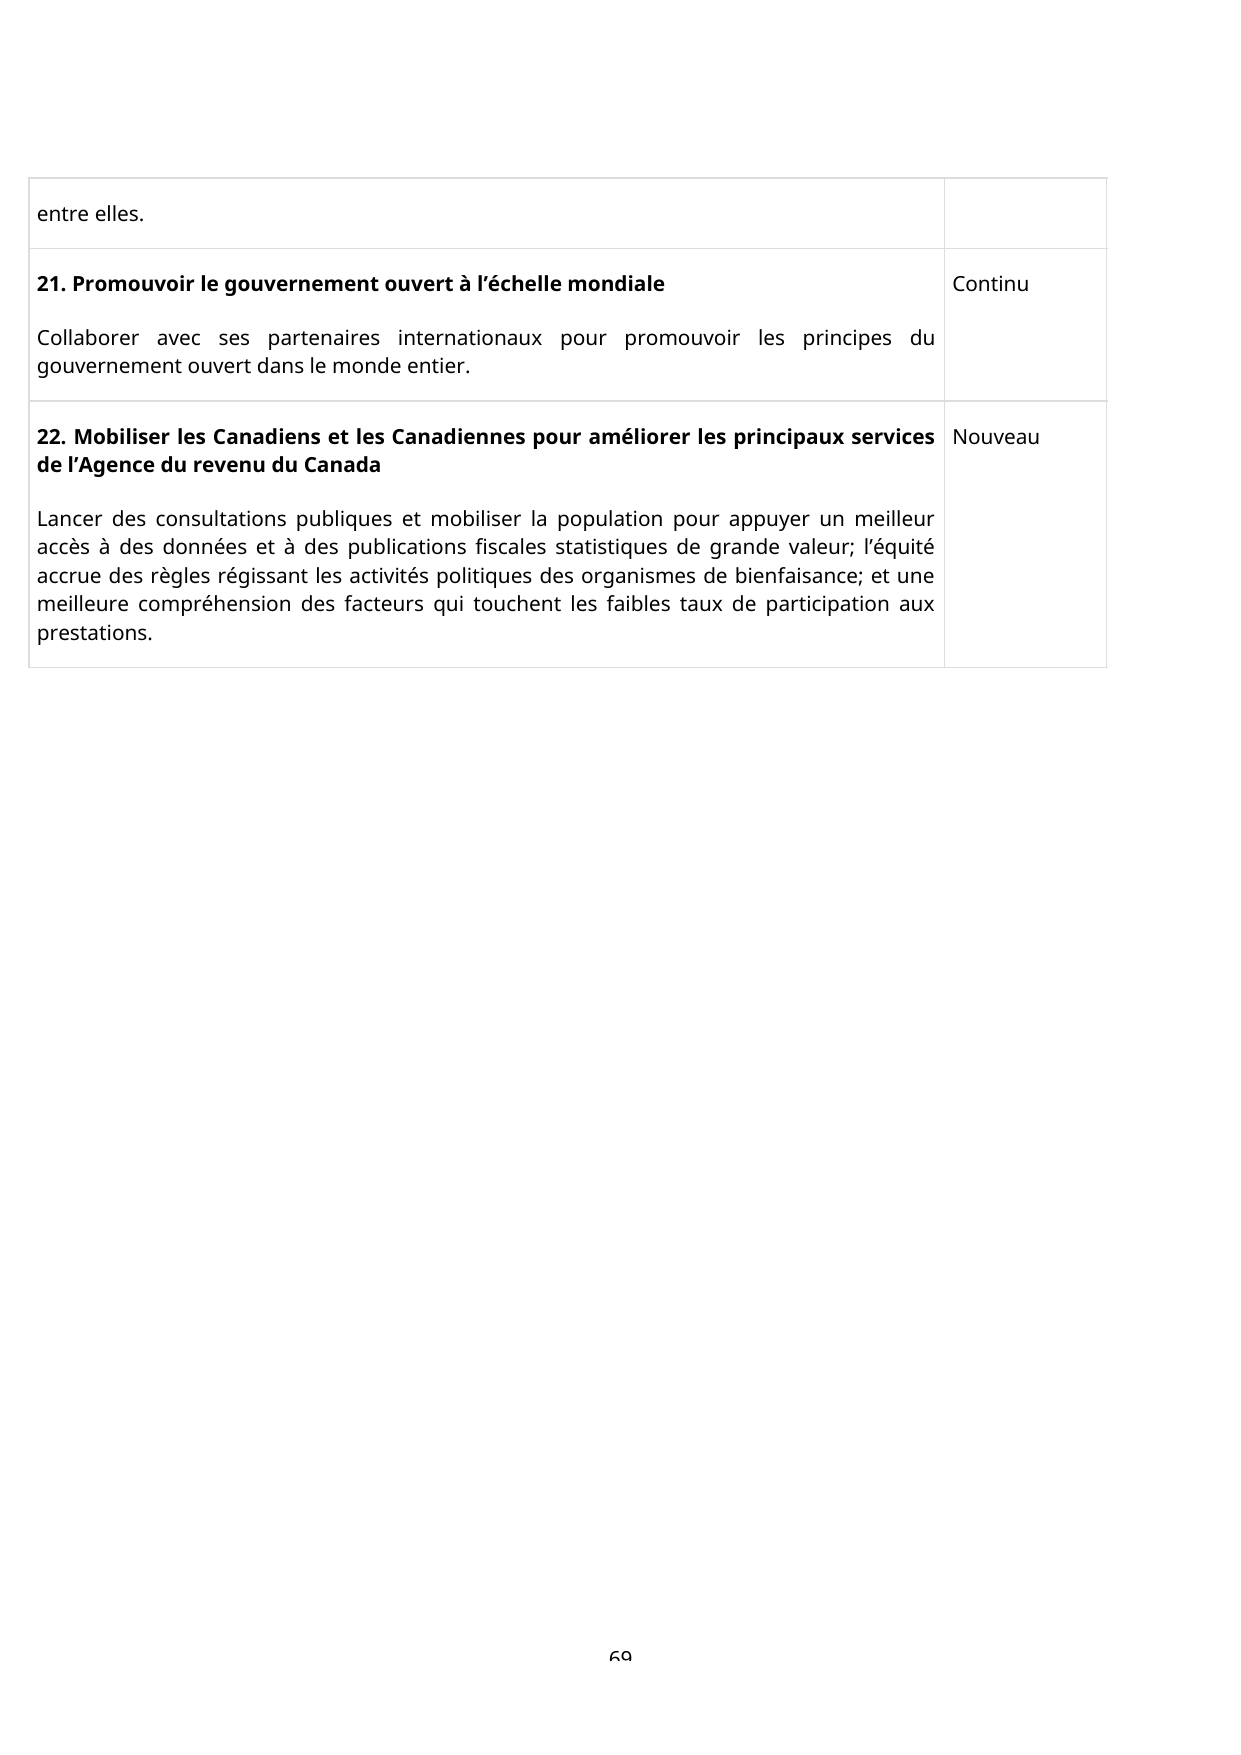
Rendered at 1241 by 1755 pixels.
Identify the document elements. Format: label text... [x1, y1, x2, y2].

table_cell 21. Promouvoir le gouvernement ouvert à l’échelle mondiale Collaborer avec ses partenaires internationaux pour promouvoir les principes du gouvernement ouvert dans le monde entier. [30, 249, 944, 400]
table_cell entre elles. [30, 179, 944, 248]
table_cell [945, 179, 1106, 248]
table_cell 22. Mobiliser les Canadiens et les Canadiennes pour améliorer les principaux services de l’Agence du revenu du Canada Lancer des consultations publiques et mobiliser la population pour appuyer un meilleur accès à des données et à des publications fiscales statistiques de grande valeur; l’équité accrue des règles régissant les activités politiques des organismes de bienfaisance; et une meilleure compréhension des facteurs qui touchent les faibles taux de participation aux prestations. [30, 402, 944, 666]
table_cell Continu [945, 249, 1106, 400]
table_cell Nouveau [945, 402, 1106, 666]
